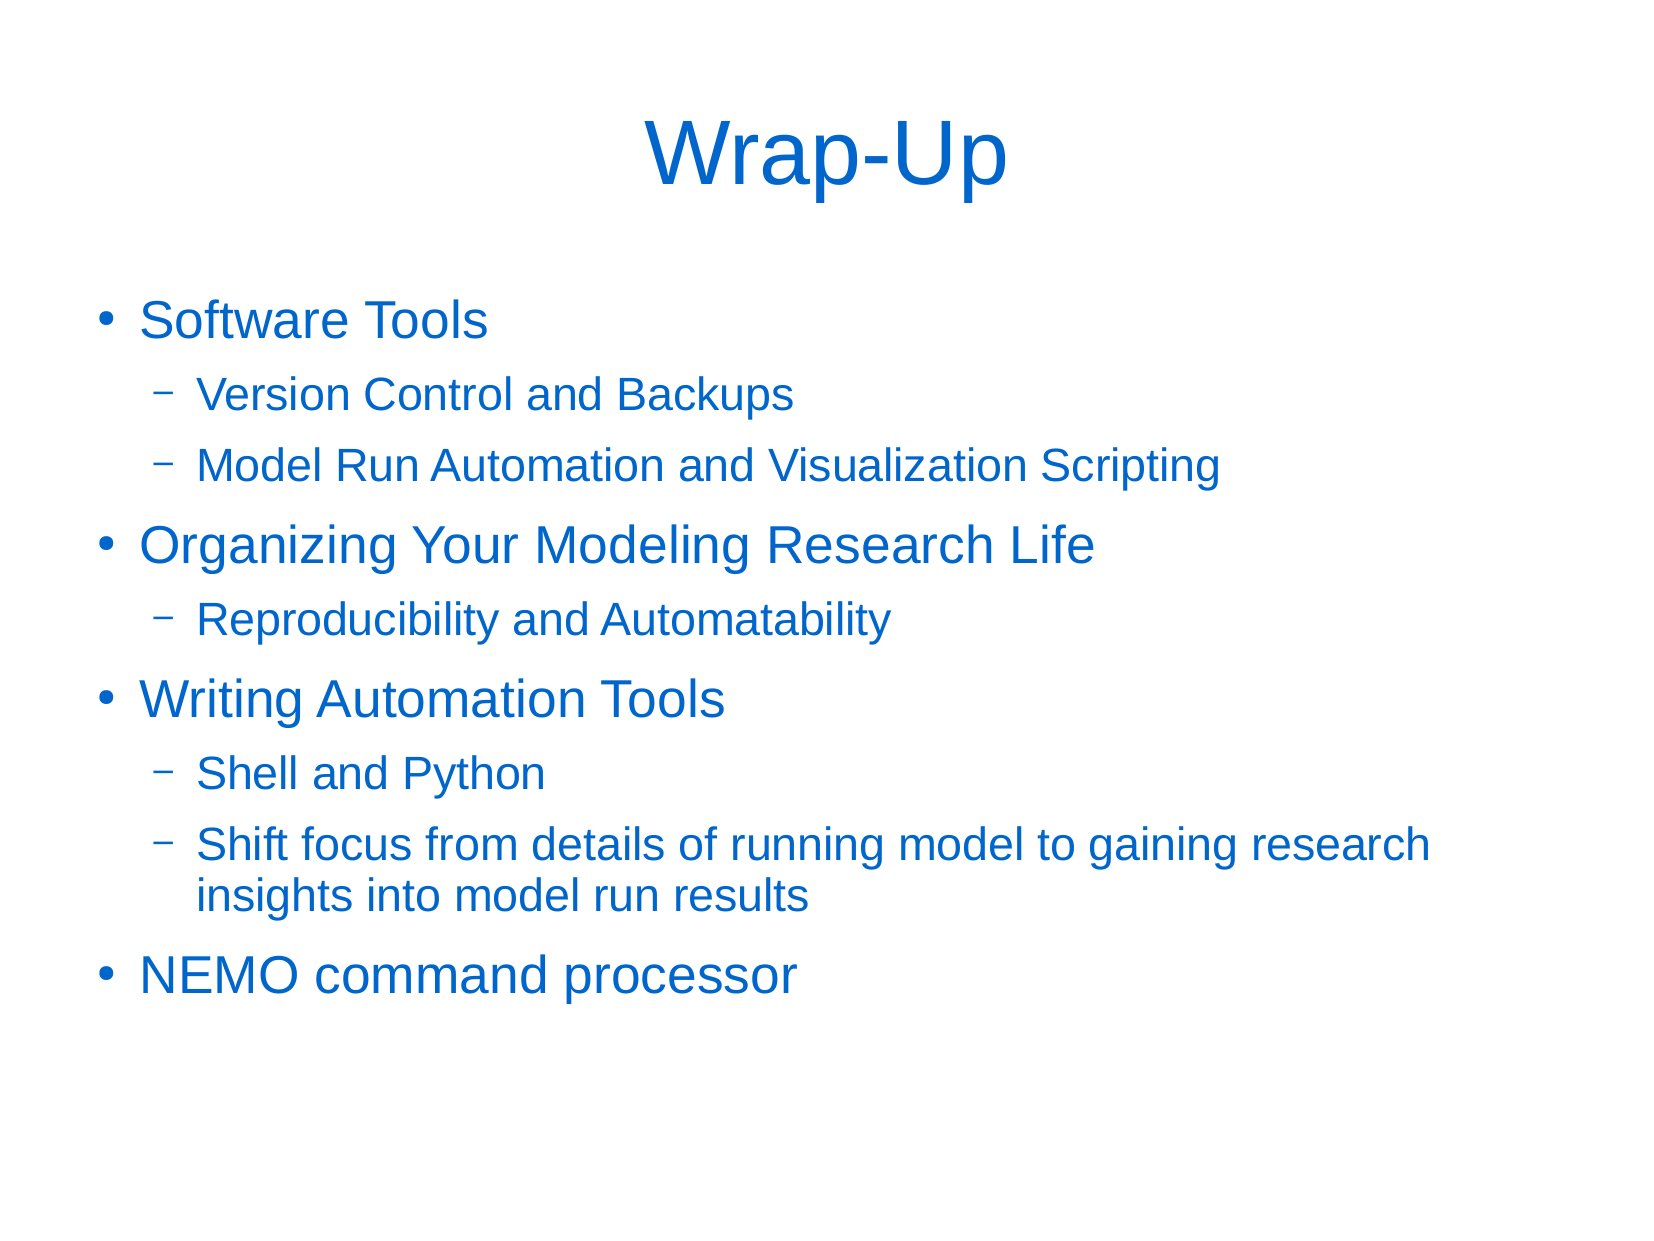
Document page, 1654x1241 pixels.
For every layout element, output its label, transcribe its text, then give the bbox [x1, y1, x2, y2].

title Wrap-Up [82, 49, 1571, 257]
list Software Tools Version Control and Backups Model Run Automation and Visualization Scripting Organizing Your Modeling Research Life Reproducibility and Automatability Writing Automation Tools Shell and Python Shift focus from details of running model to gaining research insights into model run results NEMO command processor [82, 290, 1571, 1010]
